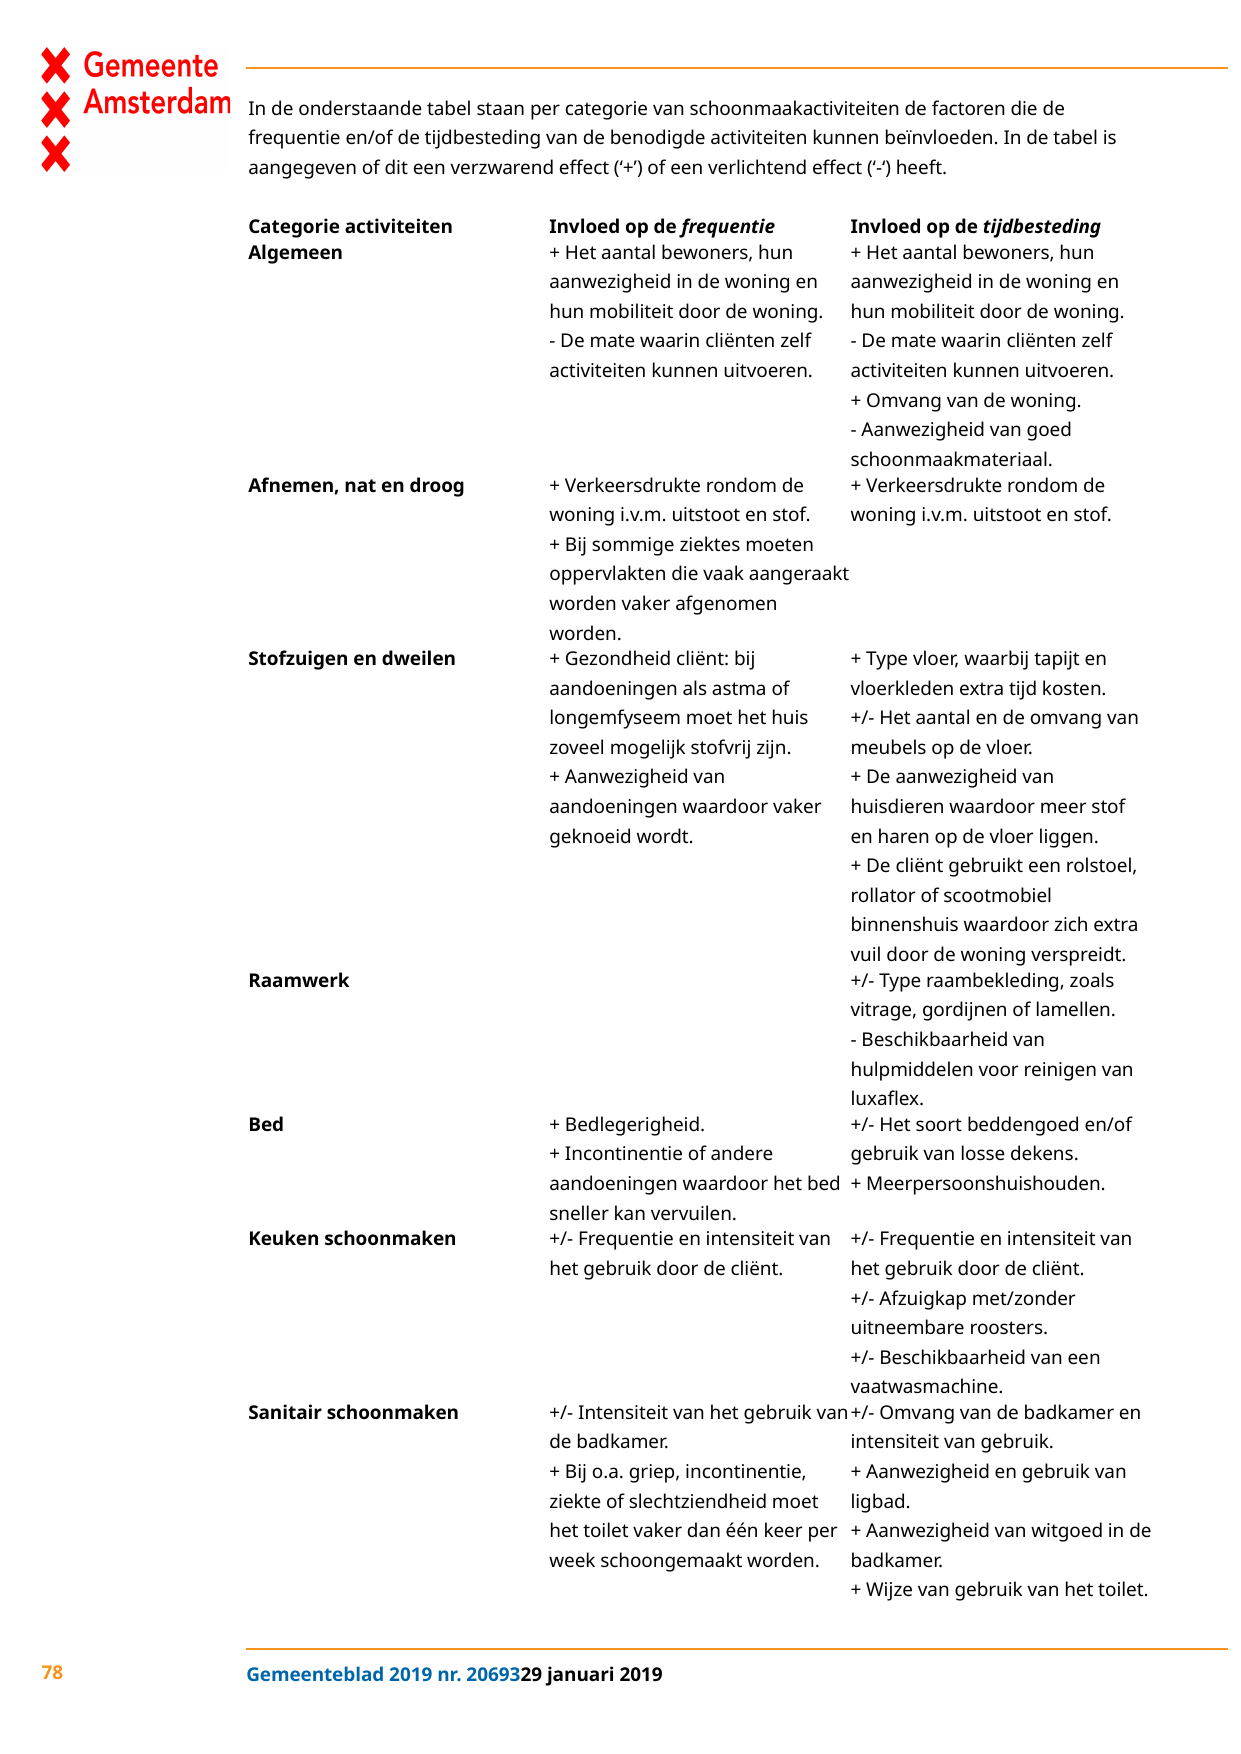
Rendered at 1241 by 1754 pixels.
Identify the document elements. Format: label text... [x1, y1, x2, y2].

table_cell Algemeen [248, 239, 549, 472]
table_cell + Het aantal bewoners, hun aanwezigheid in de woning en hun mobiliteit door de woning. - De mate waarin cliënten zelf activiteiten kunnen uitvoeren. [549, 239, 850, 472]
table_cell Raamwerk [248, 967, 549, 1111]
table_header Categorie activiteiten [248, 213, 549, 239]
table_cell +/- Omvang van de badkamer en intensiteit van gebruik. + Aanwezigheid en gebruik van ligbad. + Aanwezigheid van witgoed in de badkamer. + Wijze van gebruik van het toilet. [850, 1399, 1152, 1602]
table_cell Sanitair schoonmaken [248, 1399, 549, 1602]
table_cell + Gezondheid cliënt: bij aandoeningen als astma of longemfyseem moet het huis zoveel mogelijk stofvrij zijn. + Aanwezigheid van aandoeningen waardoor vaker geknoeid wordt. [549, 645, 850, 967]
table_header Invloed op de tijdbesteding [850, 213, 1152, 239]
table_cell Keuken schoonmaken [248, 1226, 549, 1399]
table_cell +/- Intensiteit van het gebruik van de badkamer. + Bij o.a. griep, incontinentie, ziekte of slechtziendheid moet het toilet vaker dan één keer per week schoongemaakt worden. [549, 1399, 850, 1602]
table_cell +/- Frequentie en intensiteit van het gebruik door de cliënt. [549, 1226, 850, 1399]
table_cell + Verkeersdrukte rondom de woning i.v.m. uitstoot en stof. [850, 472, 1152, 645]
picture [41, 47, 231, 172]
table_cell [549, 967, 850, 1111]
table_header Invloed op de frequentie [549, 213, 850, 239]
table_cell Afnemen, nat en droog [248, 472, 549, 645]
table_cell +/- Het soort beddengoed en/of gebruik van losse dekens. + Meerpersoonshuishouden. [850, 1111, 1152, 1226]
table_cell +/- Type raambekleding, zoals vitrage, gordijnen of lamellen. - Beschikbaarheid van hulpmiddelen voor reinigen van luxaflex. [850, 967, 1152, 1111]
table_cell Bed [248, 1111, 549, 1226]
table_cell Stofzuigen en dweilen [248, 645, 549, 967]
table_cell +/- Frequentie en intensiteit van het gebruik door de cliënt. +/- Afzuigkap met/zonder uitneembare roosters. +/- Beschikbaarheid van een vaatwasmachine. [850, 1226, 1152, 1399]
table_cell + Verkeersdrukte rondom de woning i.v.m. uitstoot en stof. + Bij sommige ziektes moeten oppervlakten die vaak aangeraakt worden vaker afgenomen worden. [549, 472, 850, 645]
text In de onderstaande tabel staan per categorie van schoonmaakactiviteiten de factoren die de frequentie en/of de tijdbesteding van de benodigde activiteiten kunnen beïnvloeden. In de tabel is aangegeven of dit een verzwarend effect (‘+’) of een verlichtend effect (‘-‘) heeft. [248, 95, 1152, 180]
table_cell + Bedlegerigheid. + Incontinentie of andere aandoeningen waardoor het bed sneller kan vervuilen. [549, 1111, 850, 1226]
table_cell + Het aantal bewoners, hun aanwezigheid in de woning en hun mobiliteit door de woning. - De mate waarin cliënten zelf activiteiten kunnen uitvoeren. + Omvang van de woning. - Aanwezigheid van goed schoonmaakmateriaal. [850, 239, 1152, 472]
table_cell + Type vloer, waarbij tapijt en vloerkleden extra tijd kosten. +/- Het aantal en de omvang van meubels op de vloer. + De aanwezigheid van huisdieren waardoor meer stof en haren op de vloer liggen. + De cliënt gebruikt een rolstoel, rollator of scootmobiel binnenshuis waardoor zich extra vuil door de woning verspreidt. [850, 645, 1152, 967]
